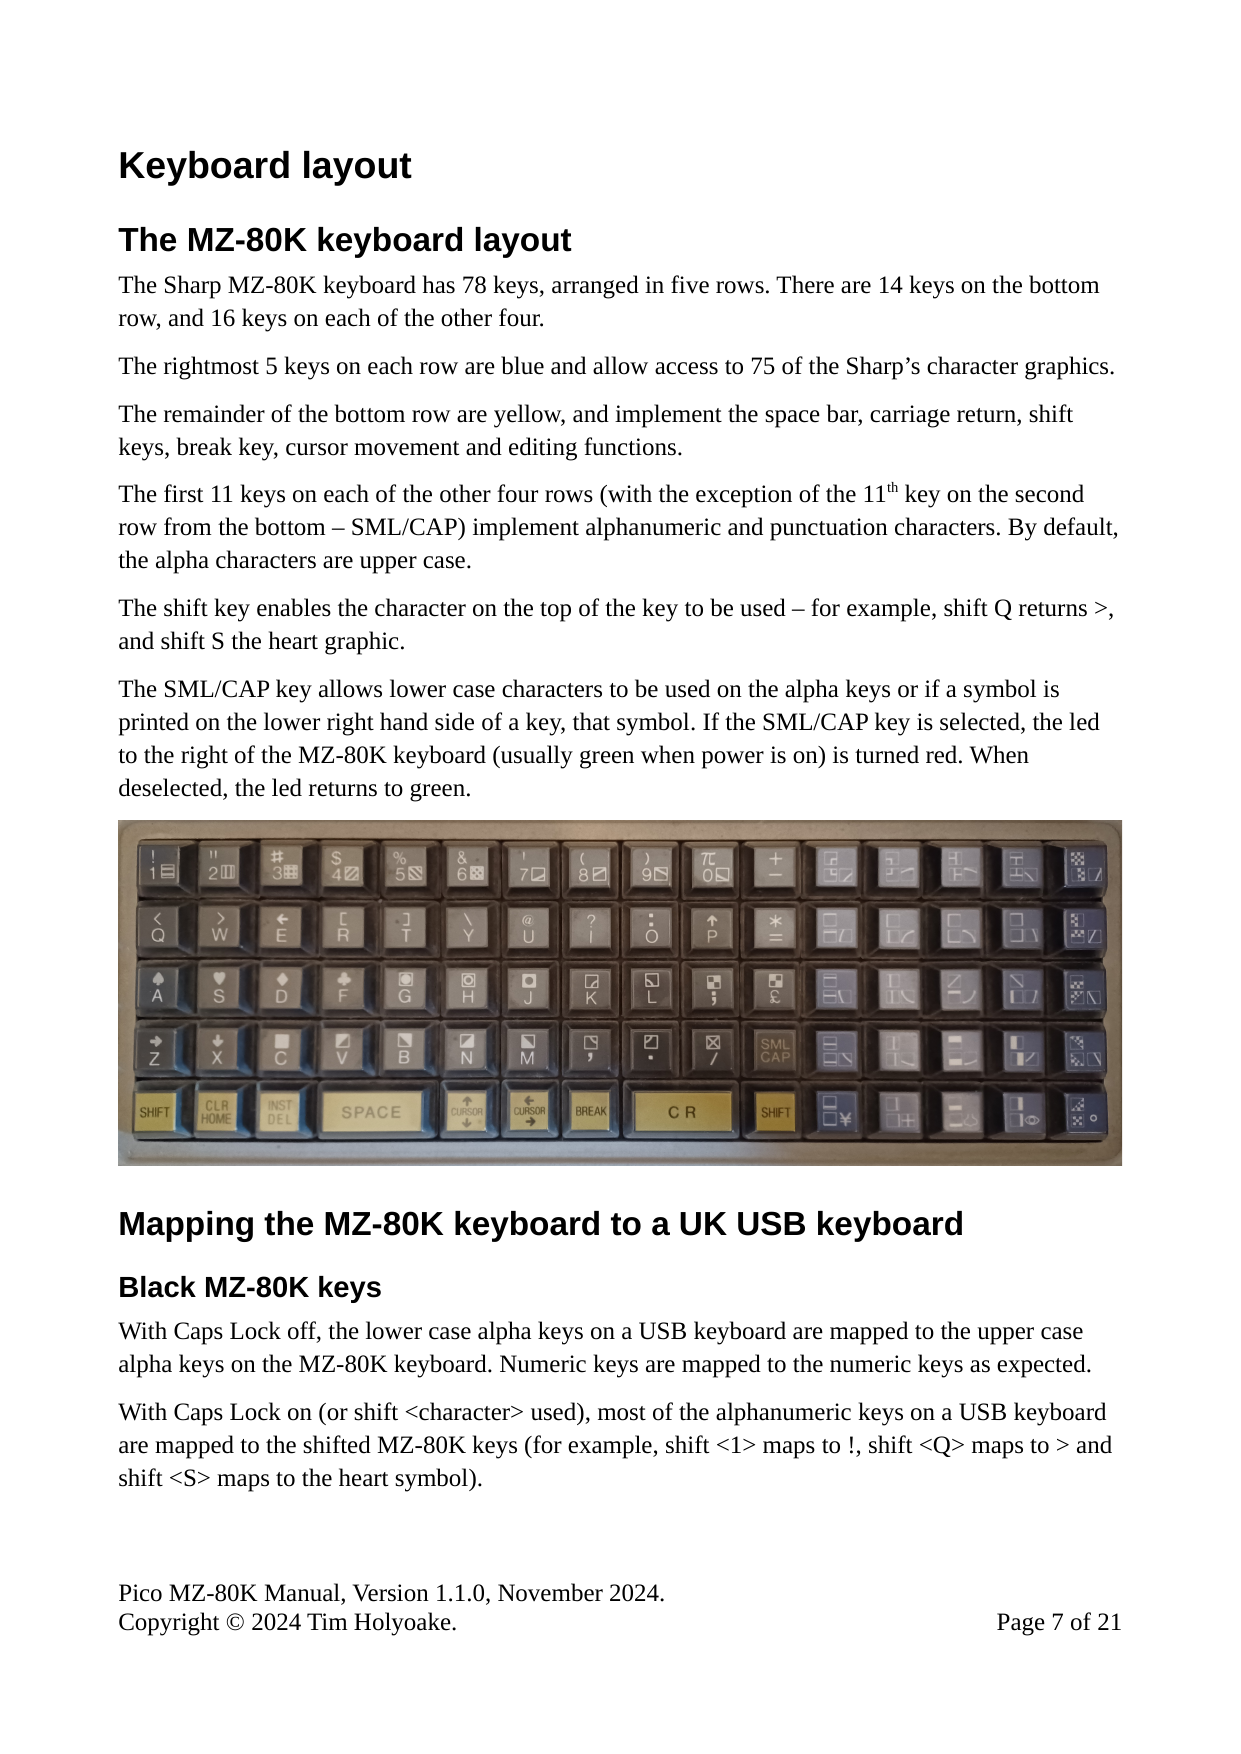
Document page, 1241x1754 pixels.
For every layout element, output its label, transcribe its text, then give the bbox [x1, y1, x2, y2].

text The remainder of the bottom row are yellow, and implement the space bar, carriage return, shift keys, break key, cursor movement and editing functions. [118, 399, 1122, 461]
subtitle Black MZ-80K keys [118, 1270, 1122, 1303]
picture [118, 820, 1123, 1166]
text The rightmost 5 keys on each row are blue and allow access to 75 of the Sharp’s character graphics. [118, 351, 1122, 380]
subtitle Mapping the MZ-80K keyboard to a UK USB keyboard [118, 1166, 1122, 1243]
text The first 11 keys on each of the other four rows (with the exception of the 11th key on the second row from the bottom – SML/CAP) implement alphanumeric and punctuation characters. By default, the alpha characters are upper case. [118, 479, 1122, 574]
text With Caps Lock on (or shift <character> used), most of the alphanumeric keys on a USB keyboard are mapped to the shifted MZ-80K keys (for example, shift <1> maps to !, shift <Q> maps to > and shift <S> maps to the heart symbol). [118, 1397, 1122, 1491]
text The SML/CAP key allows lower case characters to be used on the alpha keys or if a symbol is printed on the lower right hand side of a key, that symbol. If the SML/CAP key is selected, the led to the right of the MZ-80K keyboard (usually green when power is on) is turned red. When deselected, the led returns to green. [118, 674, 1122, 801]
text The shift key enables the character on the top of the key to be used – for example, shift Q returns >, and shift S the heart graphic. [118, 593, 1122, 655]
text The Sharp MZ-80K keyboard has 78 keys, arranged in five rows. There are 14 keys on the bottom row, and 16 keys on each of the other four. [118, 271, 1122, 332]
subtitle Keyboard layout [118, 143, 1122, 186]
subtitle The MZ-80K keyboard layout [118, 219, 1122, 258]
text With Caps Lock off, the lower case alpha keys on a USB keyboard are mapped to the upper case alpha keys on the MZ-80K keyboard. Numeric keys are mapped to the numeric keys as expected. [118, 1316, 1122, 1378]
